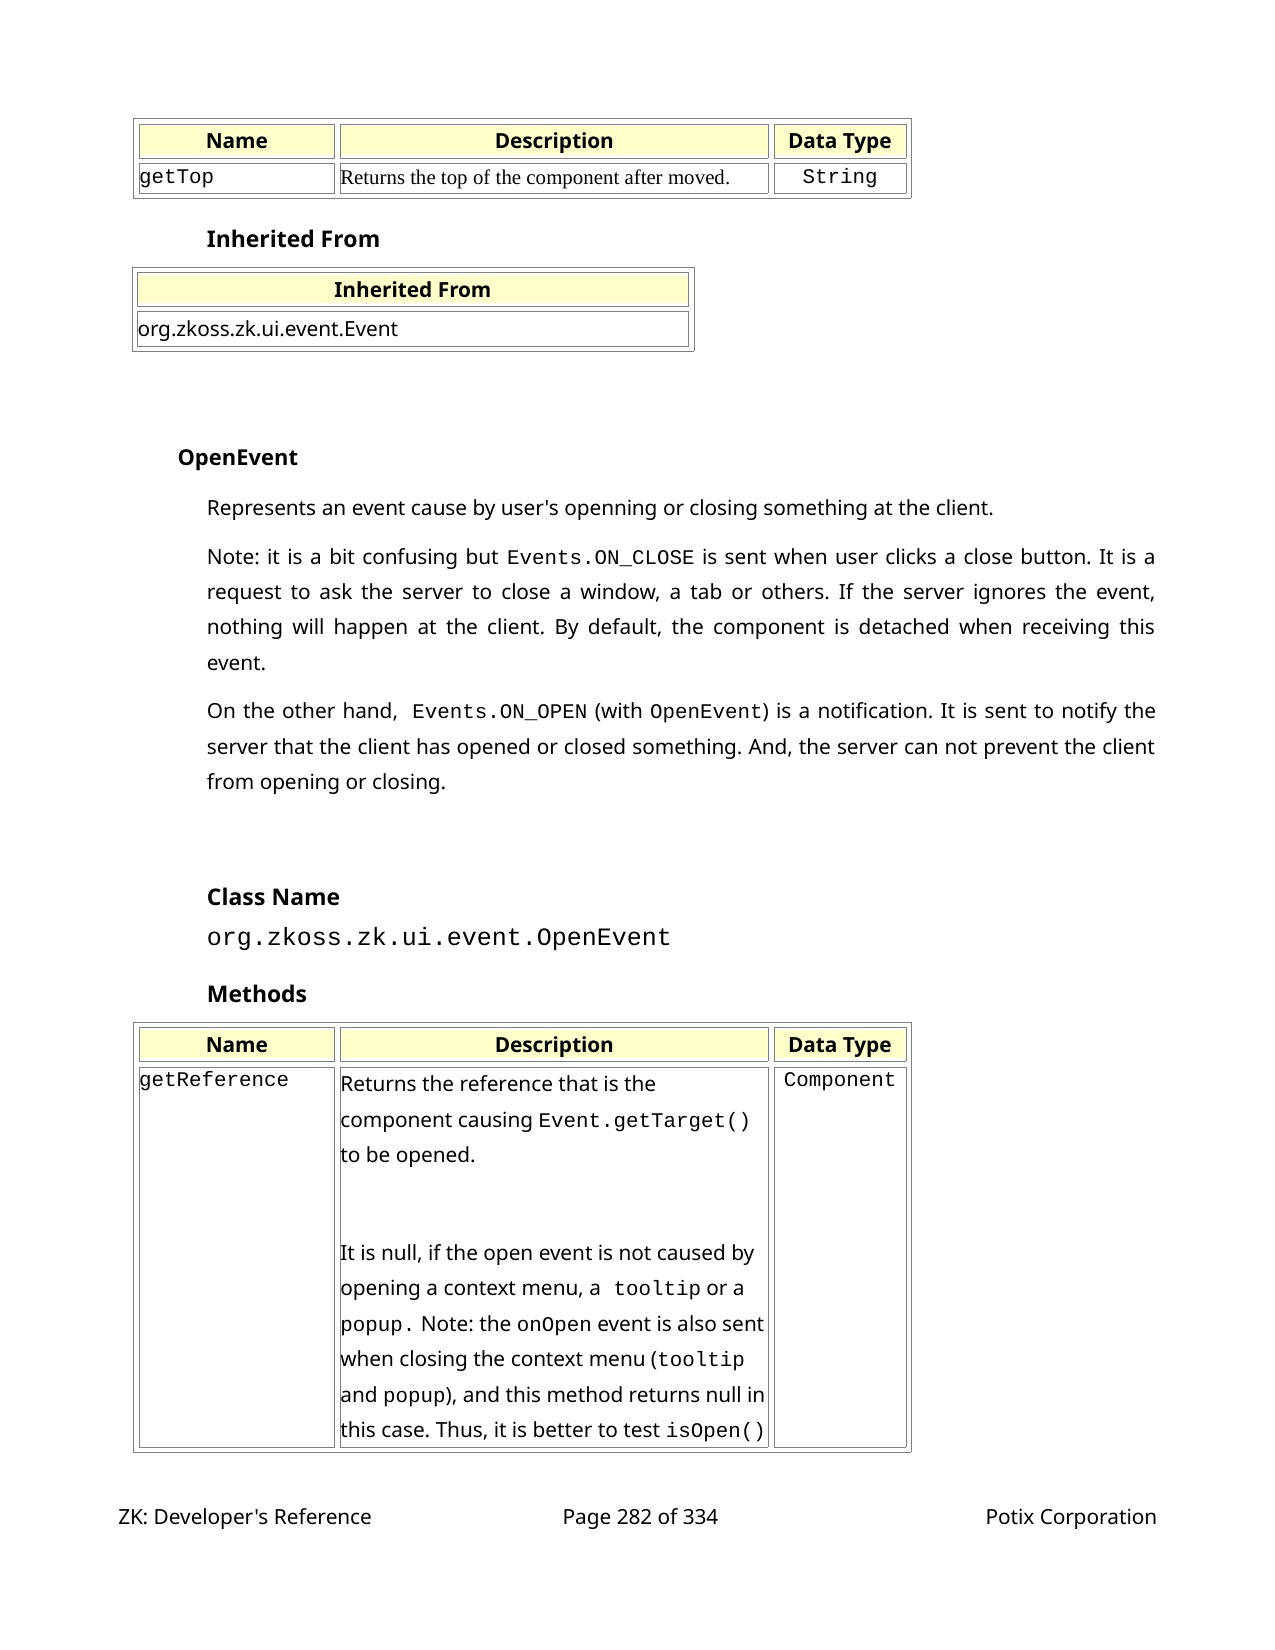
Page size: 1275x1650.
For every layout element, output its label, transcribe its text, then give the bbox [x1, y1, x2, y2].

table_cell Returns the reference that is the component causing Event.getTarget() to be opened. It is null, if the open event is not caused by opening a context menu, a tooltip or a popup. Note: the onOpen event is also sent when closing the context menu (tooltip and popup), and this method returns null in this case. Thus, it is better to test isOpen() [337, 1061, 771, 1447]
table_cell org.zkoss.zk.ui.event.Event [134, 306, 691, 346]
text Note: it is a bit confusing but Events.ON_CLOSE is sent when user clicks a close button. It is a request to ask the server to close a window, a tab or others. If the server ignores the event, nothing will happen at the client. By default, the component is detached when receiving this event. [207, 542, 1157, 676]
table_cell getReference [136, 1061, 337, 1447]
table_header Name [136, 119, 337, 158]
table_header Data Type [771, 119, 908, 158]
table_cell getTop [136, 158, 337, 192]
table_header Inherited From [134, 268, 691, 306]
subtitle OpenEvent [177, 442, 1157, 472]
text Represents an event cause by user's openning or closing something at the client. [207, 493, 1157, 521]
subtitle Inherited From [207, 223, 1157, 254]
text org.zkoss.zk.ui.event.OpenEvent [207, 925, 1157, 953]
text On the other hand, Events.ON_OPEN (with OpenEvent) is a notification. It is sent to notify the server that the client has opened or closed something. And, the server can not prevent the client from opening or closing. [207, 697, 1157, 796]
table_cell Component [771, 1061, 908, 1447]
table_header Description [337, 119, 771, 158]
table_header Description [337, 1023, 771, 1061]
table_cell String [771, 158, 908, 192]
subtitle Methods [207, 978, 1157, 1009]
table_header Data Type [771, 1023, 908, 1061]
table_cell Returns the top of the component after moved. [337, 158, 771, 192]
subtitle Class Name [207, 881, 1157, 912]
table_header Name [136, 1023, 337, 1061]
